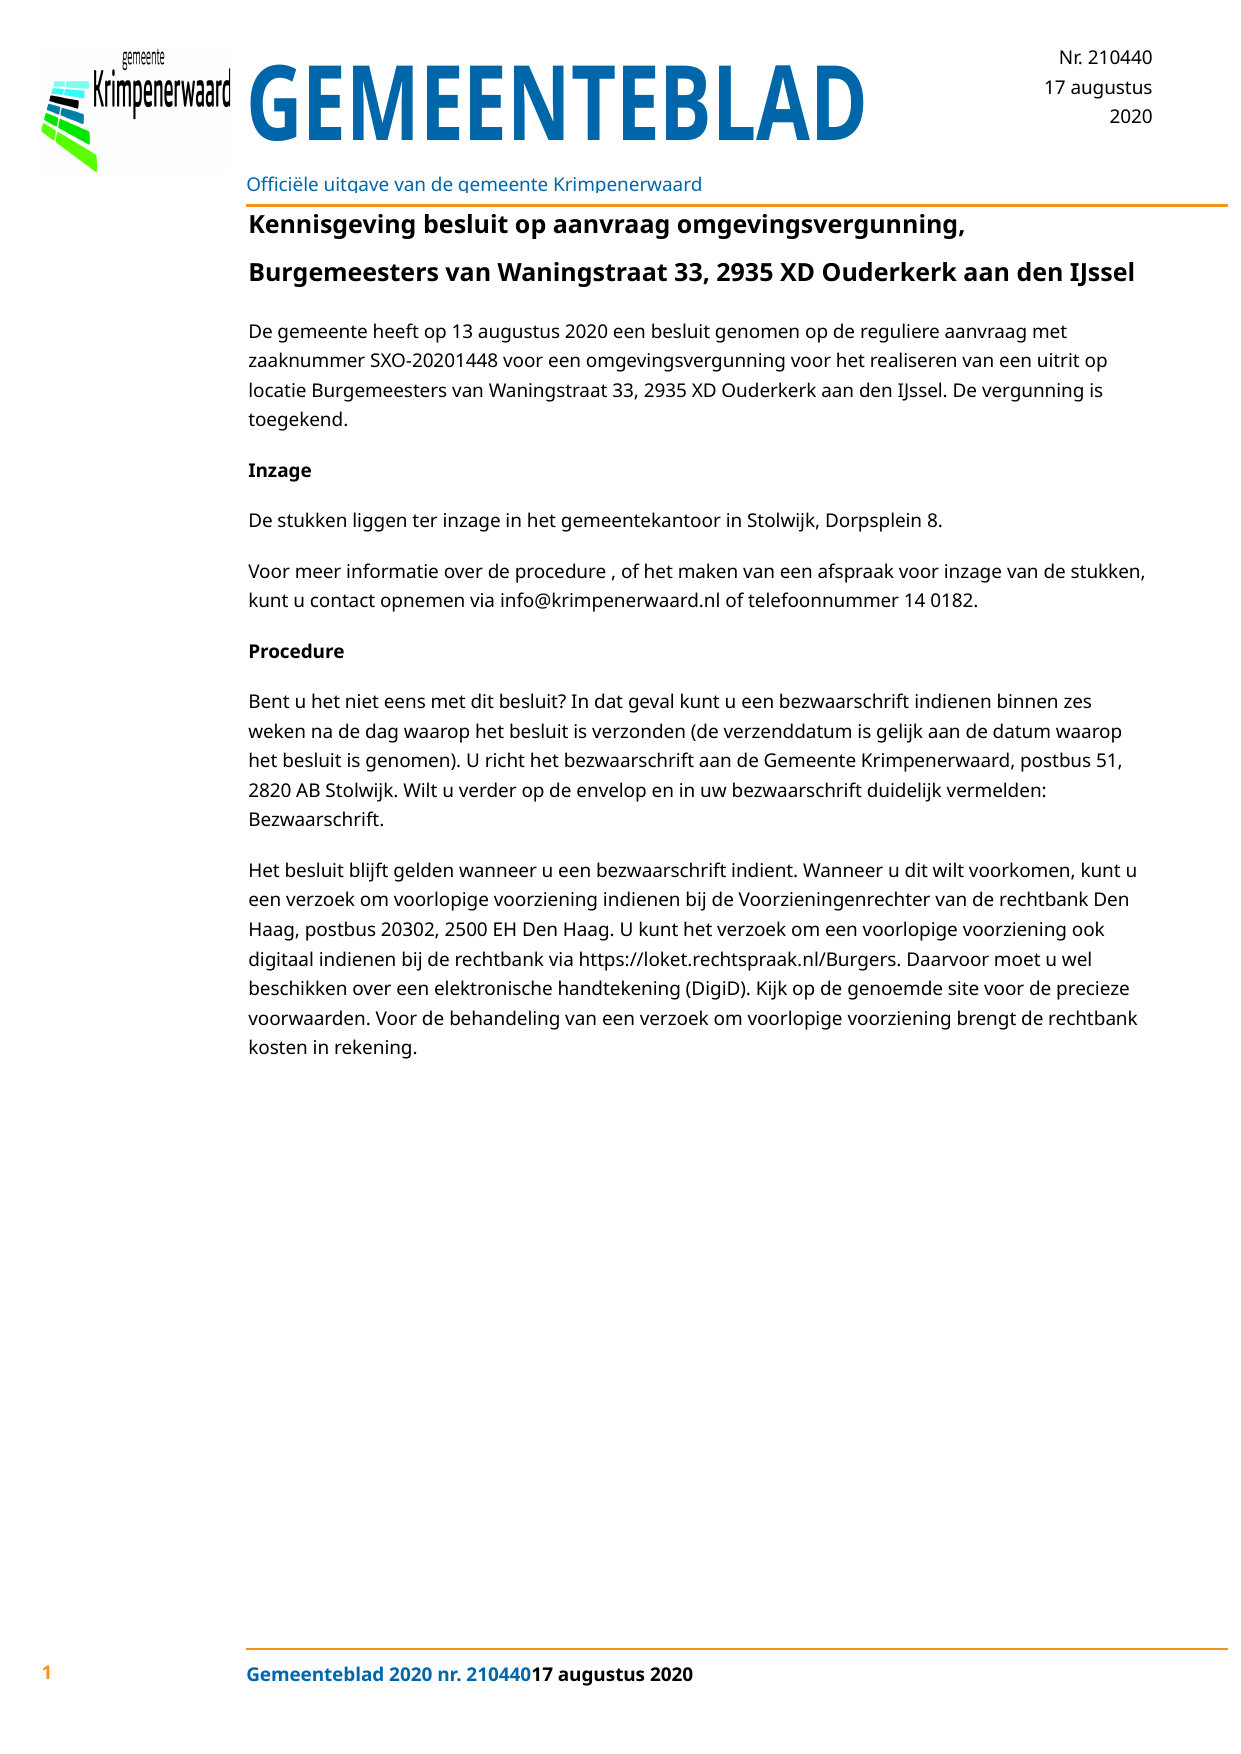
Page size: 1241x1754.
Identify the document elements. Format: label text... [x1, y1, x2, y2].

text Inzage [248, 457, 1152, 483]
text Kennisgeving besluit op aanvraag omgevingsvergunning, Burgemeesters van Waningstraat 33, 2935 XD Ouderkerk aan den IJssel [248, 207, 1152, 288]
text Het besluit blijft gelden wanneer u een bezwaarschrift indient. Wanneer u dit wilt voorkomen, kunt u een verzoek om voorlopige voorziening indienen bij de Voorzieningenrechter van de rechtbank Den Haag, postbus 20302, 2500 EH Den Haag. U kunt het verzoek om een voorlopige voorziening ook digitaal indienen bij de rechtbank via https://loket.rechtspraak.nl/Burgers. Daarvoor moet u wel beschikken over een elektronische handtekening (DigiD). Kijk op de genoemde site voor de precieze voorwaarden. Voor de behandeling van een verzoek om voorlopige voorziening brengt de rechtbank kosten in rekening. [248, 857, 1152, 1060]
text De gemeente heeft op 13 augustus 2020 een besluit genomen op de reguliere aanvraag met zaaknummer SXO-20201448 voor een omgevingsvergunning voor het realiseren van een uitrit op locatie Burgemeesters van Waningstraat 33, 2935 XD Ouderkerk aan den IJssel. De vergunning is toegekend. [248, 318, 1152, 432]
text De stukken liggen ter inzage in het gemeentekantoor in Stolwijk, Dorpsplein 8. [248, 507, 1152, 533]
text Procedure [248, 638, 1152, 664]
picture [41, 47, 231, 172]
text Voor meer informatie over de procedure , of het maken van een afspraak voor inzage van de stukken, kunt u contact opnemen via info@krimpenerwaard.nl of telefoonnummer 14 0182. [248, 558, 1152, 613]
text Bent u het niet eens met dit besluit? In dat geval kunt u een bezwaarschrift indienen binnen zes weken na de dag waarop het besluit is verzonden (de verzenddatum is gelijk aan de datum waarop het besluit is genomen). U richt het bezwaarschrift aan de Gemeente Krimpenerwaard, postbus 51, 2820 AB Stolwijk. Wilt u verder op de envelop en in uw bezwaarschrift duidelijk vermelden: Bezwaarschrift. [248, 688, 1152, 832]
